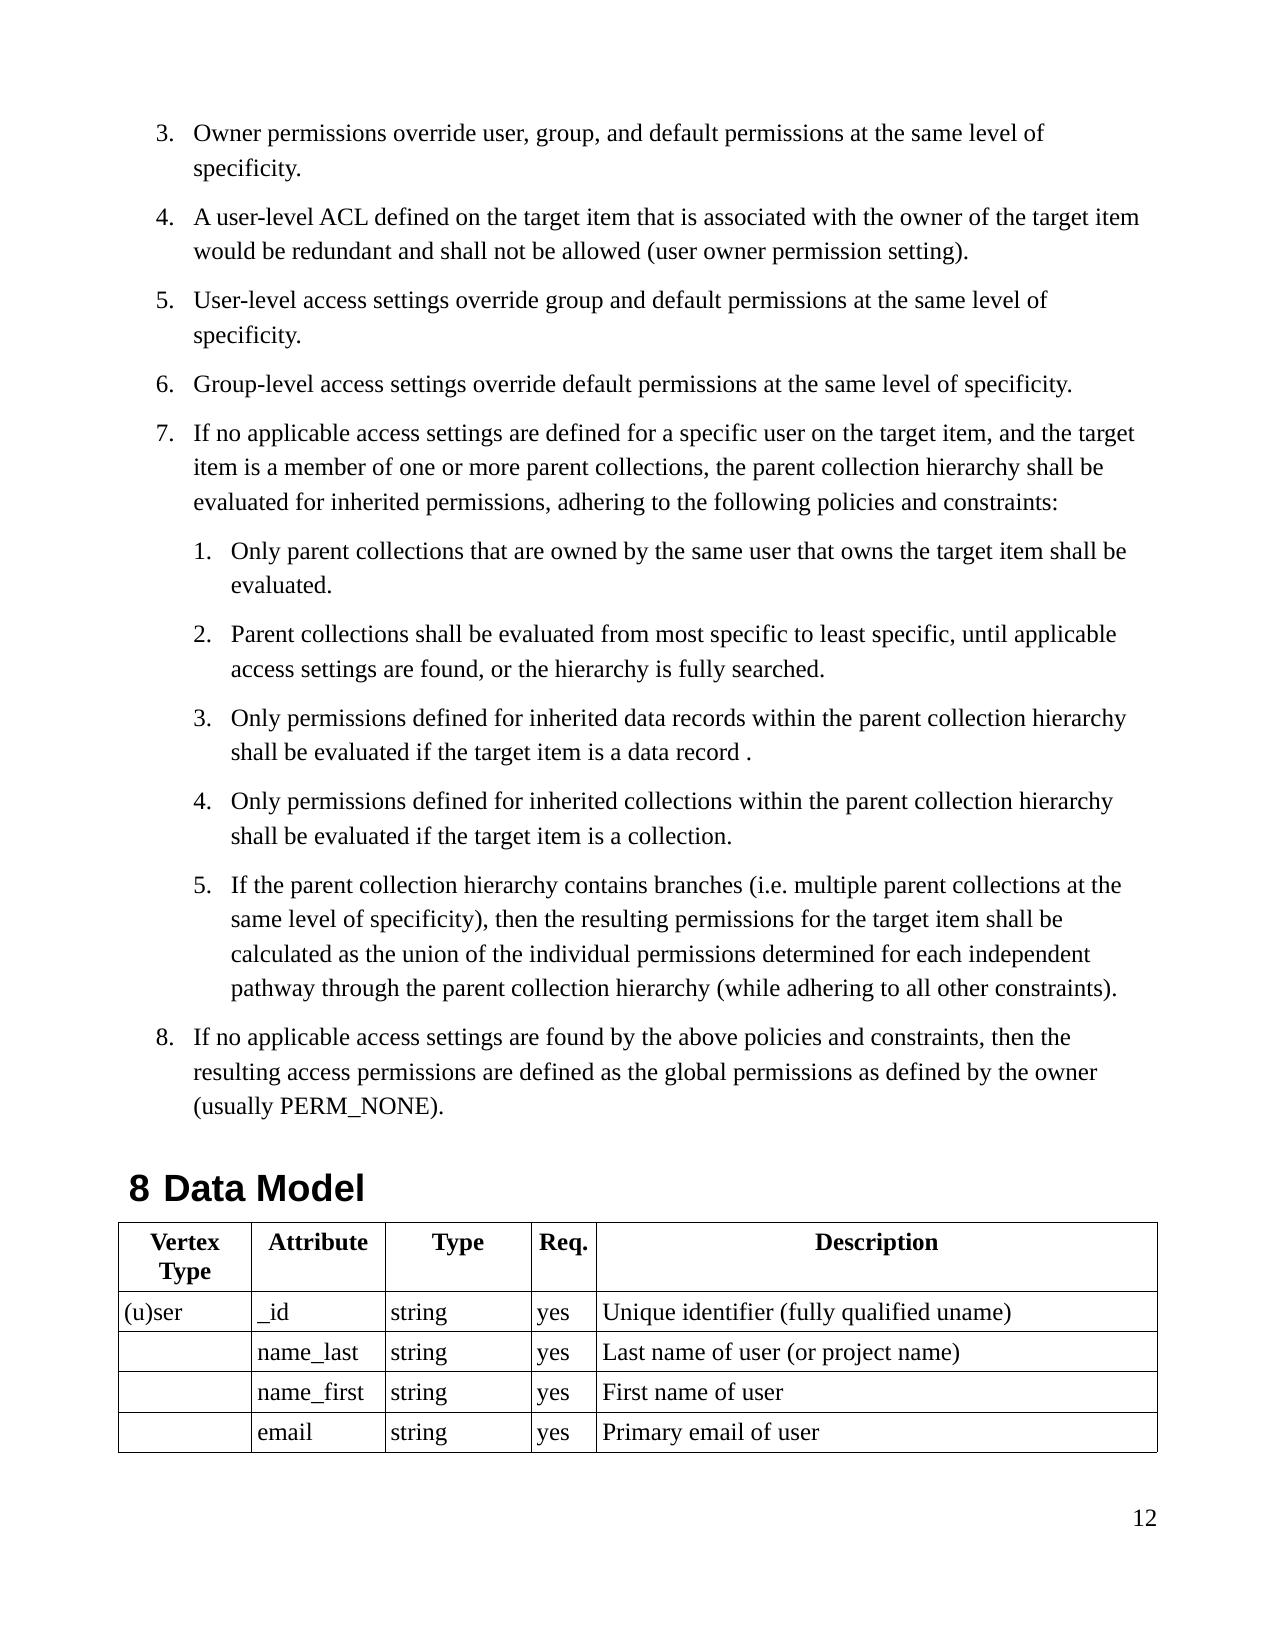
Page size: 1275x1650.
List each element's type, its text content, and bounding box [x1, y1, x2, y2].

subtitle Data Model [118, 1166, 1157, 1209]
table_cell string [386, 1292, 531, 1331]
table_cell string [386, 1332, 531, 1371]
list If the parent collection hierarchy contains branches (i.e. multiple parent collections at the same level of specificity), then the resulting permissions for the target item shall be calculated as the union of the individual permissions determined for each independent pathway through the parent collection hierarchy (while adhering to all other constraints). [193, 870, 1157, 1002]
table_cell name_first [252, 1372, 385, 1412]
table_header Req. [532, 1223, 596, 1291]
list Group-level access settings override default permissions at the same level of specificity. [156, 369, 1157, 397]
list Only parent collections that are owned by the same user that owns the target item shall be evaluated. [193, 536, 1157, 599]
list Owner permissions override user, group, and default permissions at the same level of specificity. [156, 118, 1157, 181]
list If no applicable access settings are found by the above policies and constraints, then the resulting access permissions are defined as the global permissions as defined by the owner (usually PERM_NONE). [156, 1022, 1157, 1120]
table_cell [119, 1372, 251, 1412]
table_cell Last name of user (or project name) [597, 1332, 1157, 1371]
list If no applicable access settings are defined for a specific user on the target item, and the target item is a member of one or more parent collections, the parent collection hierarchy shall be evaluated for inherited permissions, adhering to the following policies and constraints: [156, 418, 1157, 516]
table_cell yes [532, 1413, 596, 1452]
table_cell Unique identifier (fully qualified uname) [597, 1292, 1157, 1331]
table_header Type [386, 1223, 531, 1291]
table_cell yes [532, 1372, 596, 1412]
list User-level access settings override group and default permissions at the same level of specificity. [156, 285, 1157, 348]
table_cell email [252, 1413, 385, 1452]
list Only permissions defined for inherited collections within the parent collection hierarchy shall be evaluated if the target item is a collection. [193, 786, 1157, 850]
table_cell yes [532, 1332, 596, 1371]
table_cell First name of user [597, 1372, 1157, 1412]
table_cell name_last [252, 1332, 385, 1371]
table_header Attribute [252, 1223, 385, 1291]
list Only permissions defined for inherited data records within the parent collection hierarchy shall be evaluated if the target item is a data record . [193, 703, 1157, 766]
table_cell [119, 1332, 251, 1371]
list Parent collections shall be evaluated from most specific to least specific, until applicable access settings are found, or the hierarchy is fully searched. [193, 619, 1157, 683]
table_cell Primary email of user [597, 1413, 1157, 1452]
table_cell (u)ser [119, 1292, 251, 1331]
table_cell yes [532, 1292, 596, 1331]
table_cell _id [252, 1292, 385, 1331]
table_cell [119, 1413, 251, 1452]
table_cell string [386, 1372, 531, 1412]
table_header Description [597, 1223, 1157, 1291]
table_cell string [386, 1413, 531, 1452]
list A user-level ACL defined on the target item that is associated with the owner of the target item would be redundant and shall not be allowed (user owner permission setting). [156, 202, 1157, 265]
table_header Vertex Type [119, 1223, 251, 1291]
